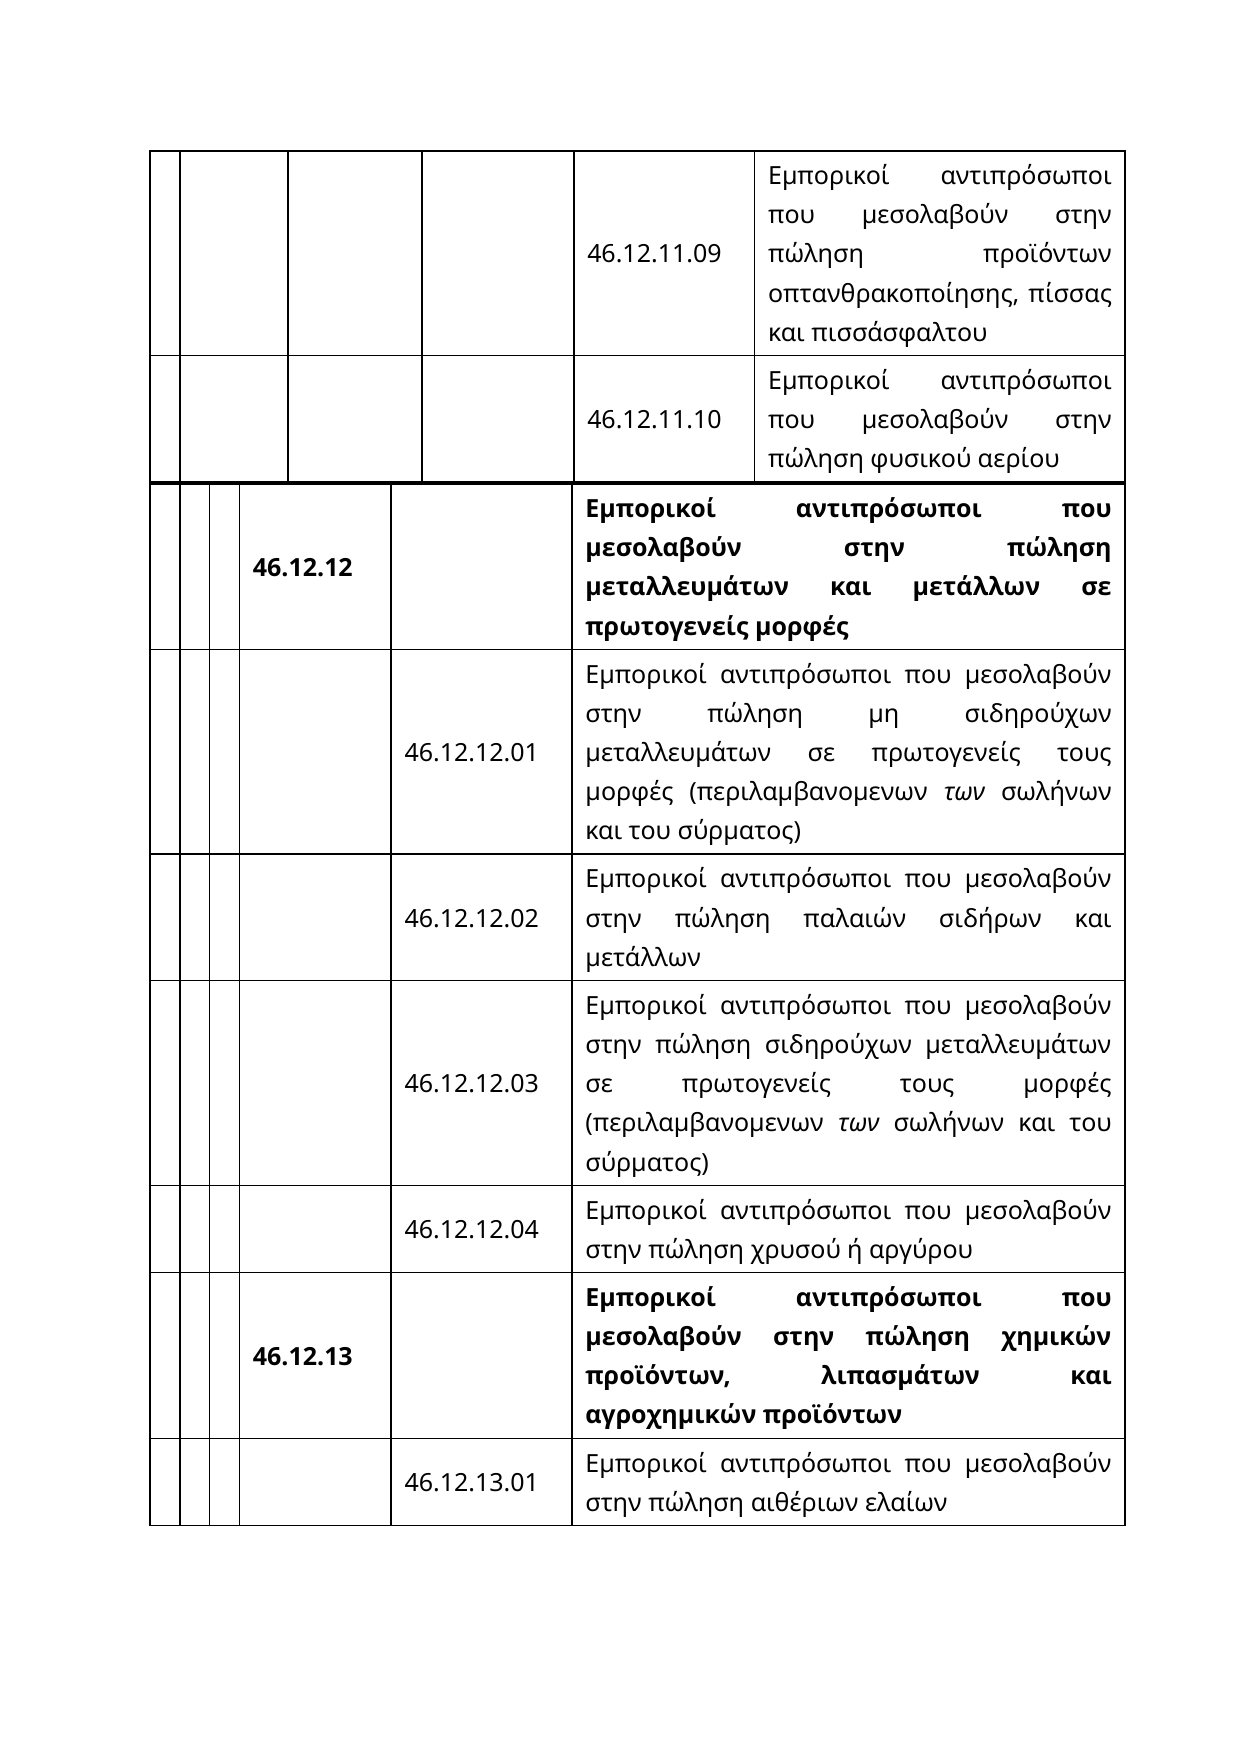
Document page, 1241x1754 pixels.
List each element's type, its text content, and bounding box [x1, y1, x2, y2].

table_cell [289, 356, 421, 481]
table_cell Εμπορικοί αντιπρόσωποι που μεσολαβούν στην πώληση χημικών προϊόντων, λιπασμάτων και αγροχημικών προϊόντων [573, 1273, 1124, 1437]
table_cell 46.12.12.01 [392, 650, 571, 853]
table_cell [151, 855, 179, 980]
table_cell 46.12.12.03 [392, 981, 571, 1184]
table_cell [181, 356, 287, 481]
table_cell Εμπορικοί αντιπρόσωποι που μεσολαβούν στην πώληση φυσικού αερίου [755, 356, 1124, 481]
table_cell [423, 152, 573, 355]
table_cell [210, 855, 239, 980]
table_cell [181, 1439, 209, 1525]
table_header [181, 485, 209, 648]
table_cell [210, 1186, 239, 1272]
table_cell 46.12.11.09 [575, 152, 754, 355]
table_cell Εμπορικοί αντιπρόσωποι που μεσολαβούν στην πώληση παλαιών σιδήρων και μετάλλων [573, 855, 1124, 980]
table_cell [289, 152, 421, 355]
table_cell [210, 981, 239, 1184]
table_header [151, 485, 179, 648]
table_cell 46.12.13.01 [392, 1439, 571, 1525]
table_cell 46.12.11.10 [575, 356, 754, 481]
table_cell 46.12.12.02 [392, 855, 571, 980]
table_cell [210, 650, 239, 853]
table_cell Εμπορικοί αντιπρόσωποι που μεσολαβούν στην πώληση μη σιδηρούχων μεταλλευμάτων σε πρωτογενείς τους μορφές (περιλαμβανομενων των σωλήνων και του σύρματος) [573, 650, 1124, 853]
table_header [392, 485, 571, 648]
table_cell [151, 1186, 179, 1272]
table_cell [240, 1439, 390, 1525]
table_cell [210, 1273, 239, 1437]
table_header 46.12.12 [240, 485, 390, 648]
table_cell [151, 356, 179, 481]
table_cell [423, 356, 573, 481]
table_cell [181, 855, 209, 980]
table_cell [181, 1273, 209, 1437]
table_cell [240, 855, 390, 980]
table_cell [240, 981, 390, 1184]
table_cell [240, 650, 390, 853]
table_cell [151, 1273, 179, 1437]
table_cell Εμπορικοί αντιπρόσωποι που μεσολαβούν στην πώληση σιδηρούχων μεταλλευμάτων σε πρωτογενείς τους μορφές (περιλαμβανομενων των σωλήνων και του σύρματος) [573, 981, 1124, 1184]
table_cell [181, 152, 287, 355]
table_cell [151, 981, 179, 1184]
table_cell [210, 1439, 239, 1525]
table_cell [181, 650, 209, 853]
table_cell [151, 1439, 179, 1525]
table_cell [151, 152, 179, 355]
table_cell [151, 650, 179, 853]
table_header [210, 485, 239, 648]
table_cell [181, 981, 209, 1184]
table_cell [240, 1186, 390, 1272]
table_cell [392, 1273, 571, 1437]
table_header Εμπορικοί αντιπρόσωποι που μεσολαβούν στην πώληση μεταλλευμάτων και μετάλλων σε πρωτογενείς μορφές [573, 485, 1124, 648]
table_cell Εμπορικοί αντιπρόσωποι που μεσολαβούν στην πώληση αιθέριων ελαίων [573, 1439, 1124, 1525]
table_cell 46.12.12.04 [392, 1186, 571, 1272]
table_cell [181, 1186, 209, 1272]
table_cell 46.12.13 [240, 1273, 390, 1437]
table_cell Εμπορικοί αντιπρόσωποι που μεσολαβούν στην πώληση χρυσού ή αργύρου [573, 1186, 1124, 1272]
table_cell Εμπορικοί αντιπρόσωποι που μεσολαβούν στην πώληση προϊόντων οπτανθρακοποίησης, πίσσας και πισσάσφαλτου [755, 152, 1124, 355]
